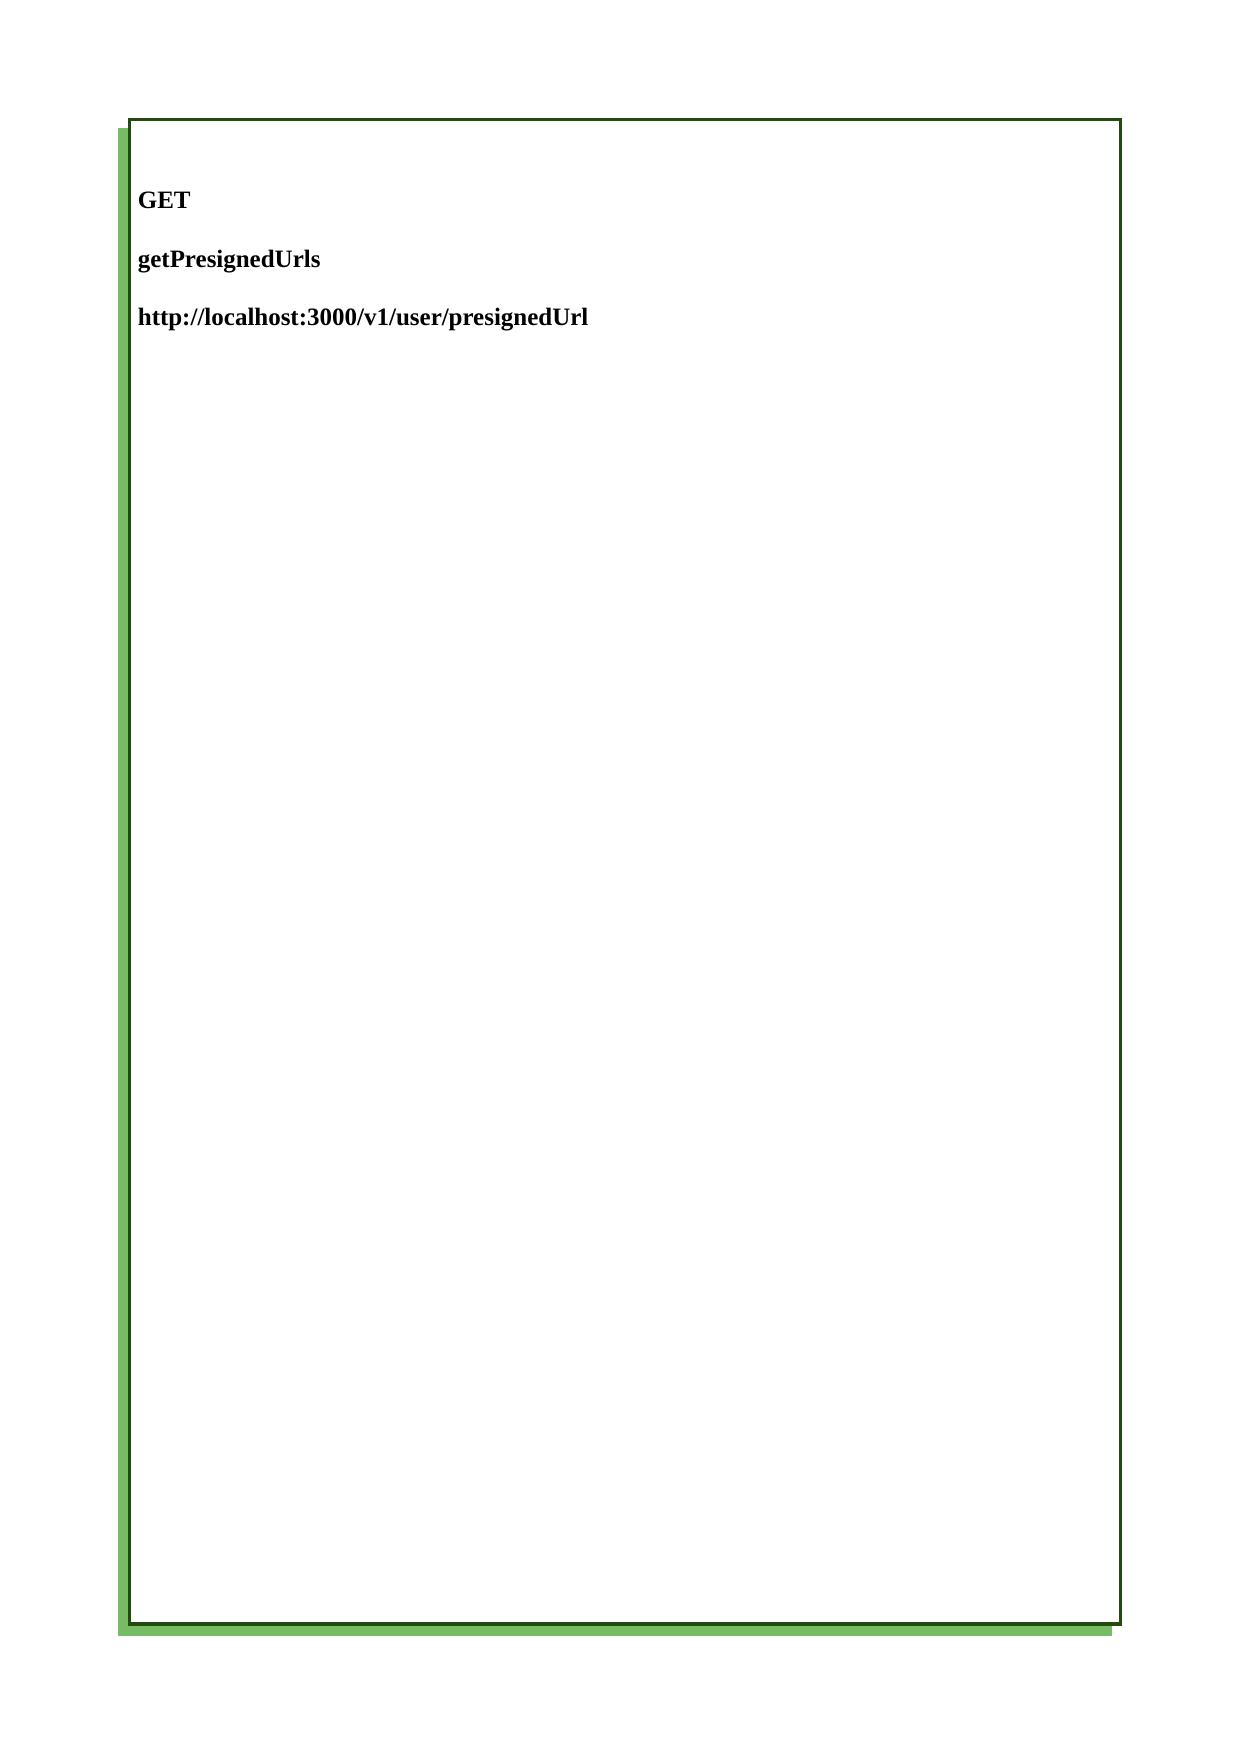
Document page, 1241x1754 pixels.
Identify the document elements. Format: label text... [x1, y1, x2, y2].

text getPresignedUrls [138, 244, 1113, 272]
text GET [138, 185, 1113, 214]
text http://localhost:3000/v1/user/presignedUrl [138, 302, 1113, 331]
